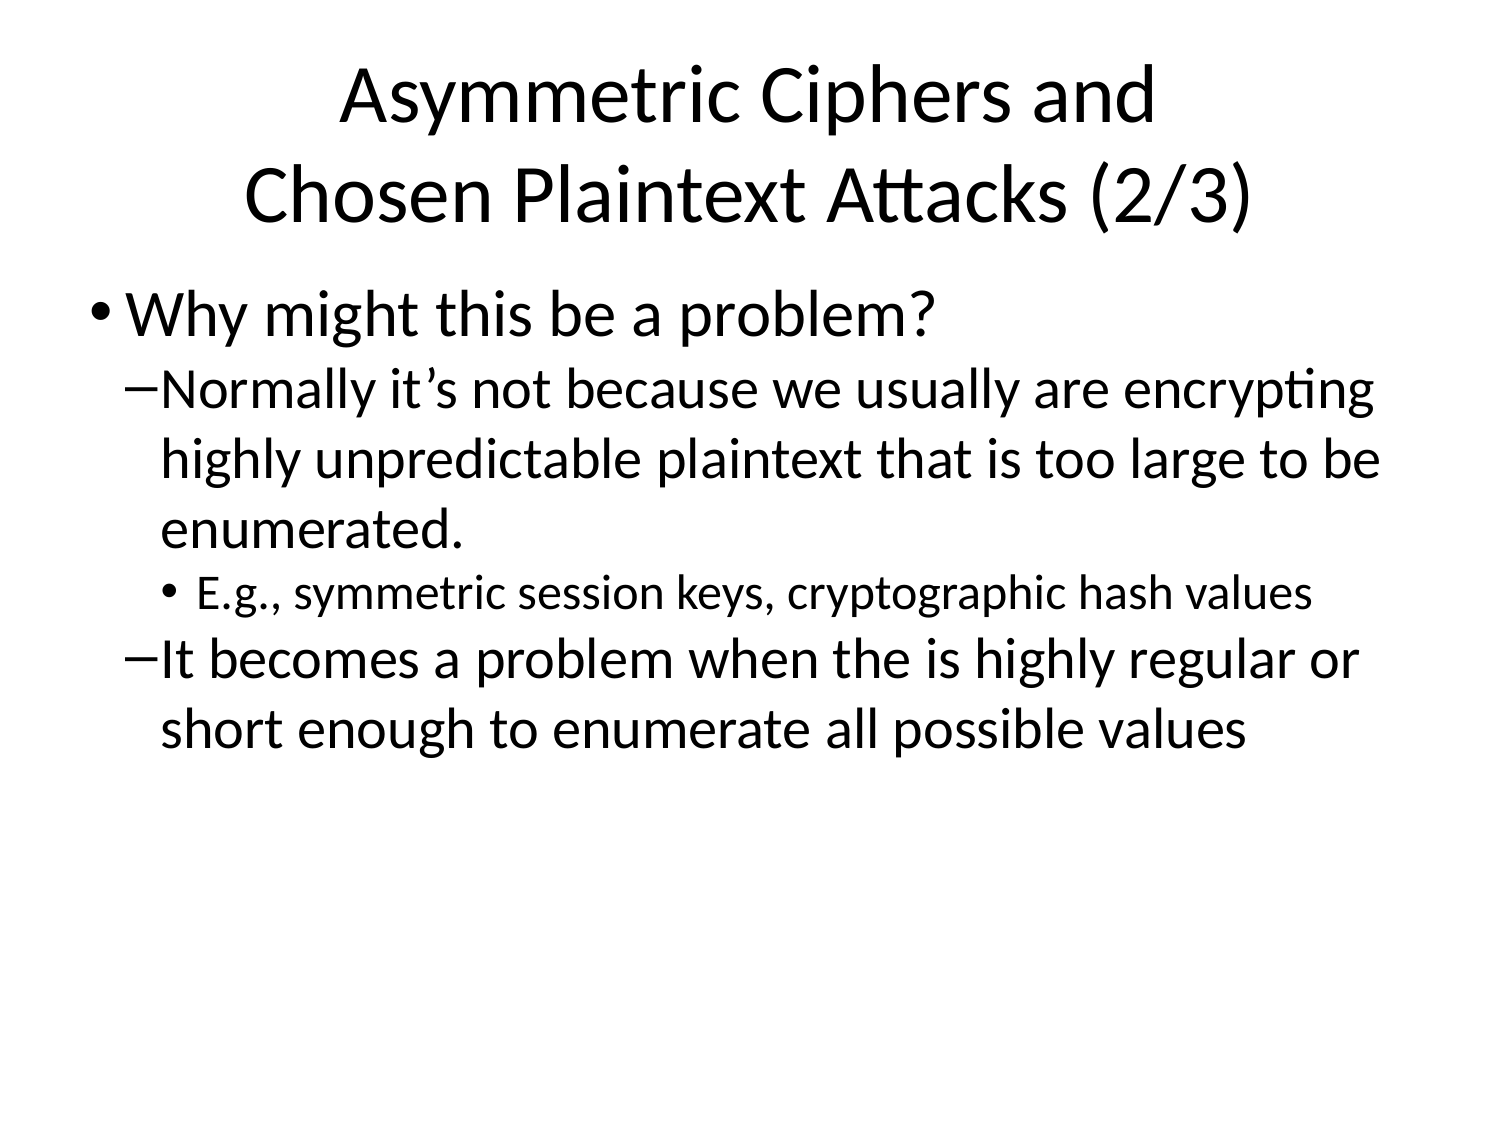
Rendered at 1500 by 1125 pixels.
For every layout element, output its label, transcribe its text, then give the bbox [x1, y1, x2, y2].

text_box Why might this be a problem? Normally it’s not because we usually are encrypting highly unpredictable plaintext that is too large to be enumerated. E.g., symmetric session keys, cryptographic hash values It becomes a problem when the is highly regular or short enough to enumerate all possible values [75, 262, 1425, 1005]
text_box Asymmetric Ciphers and Chosen Plaintext Attacks (2/3) [75, 45, 1425, 233]
